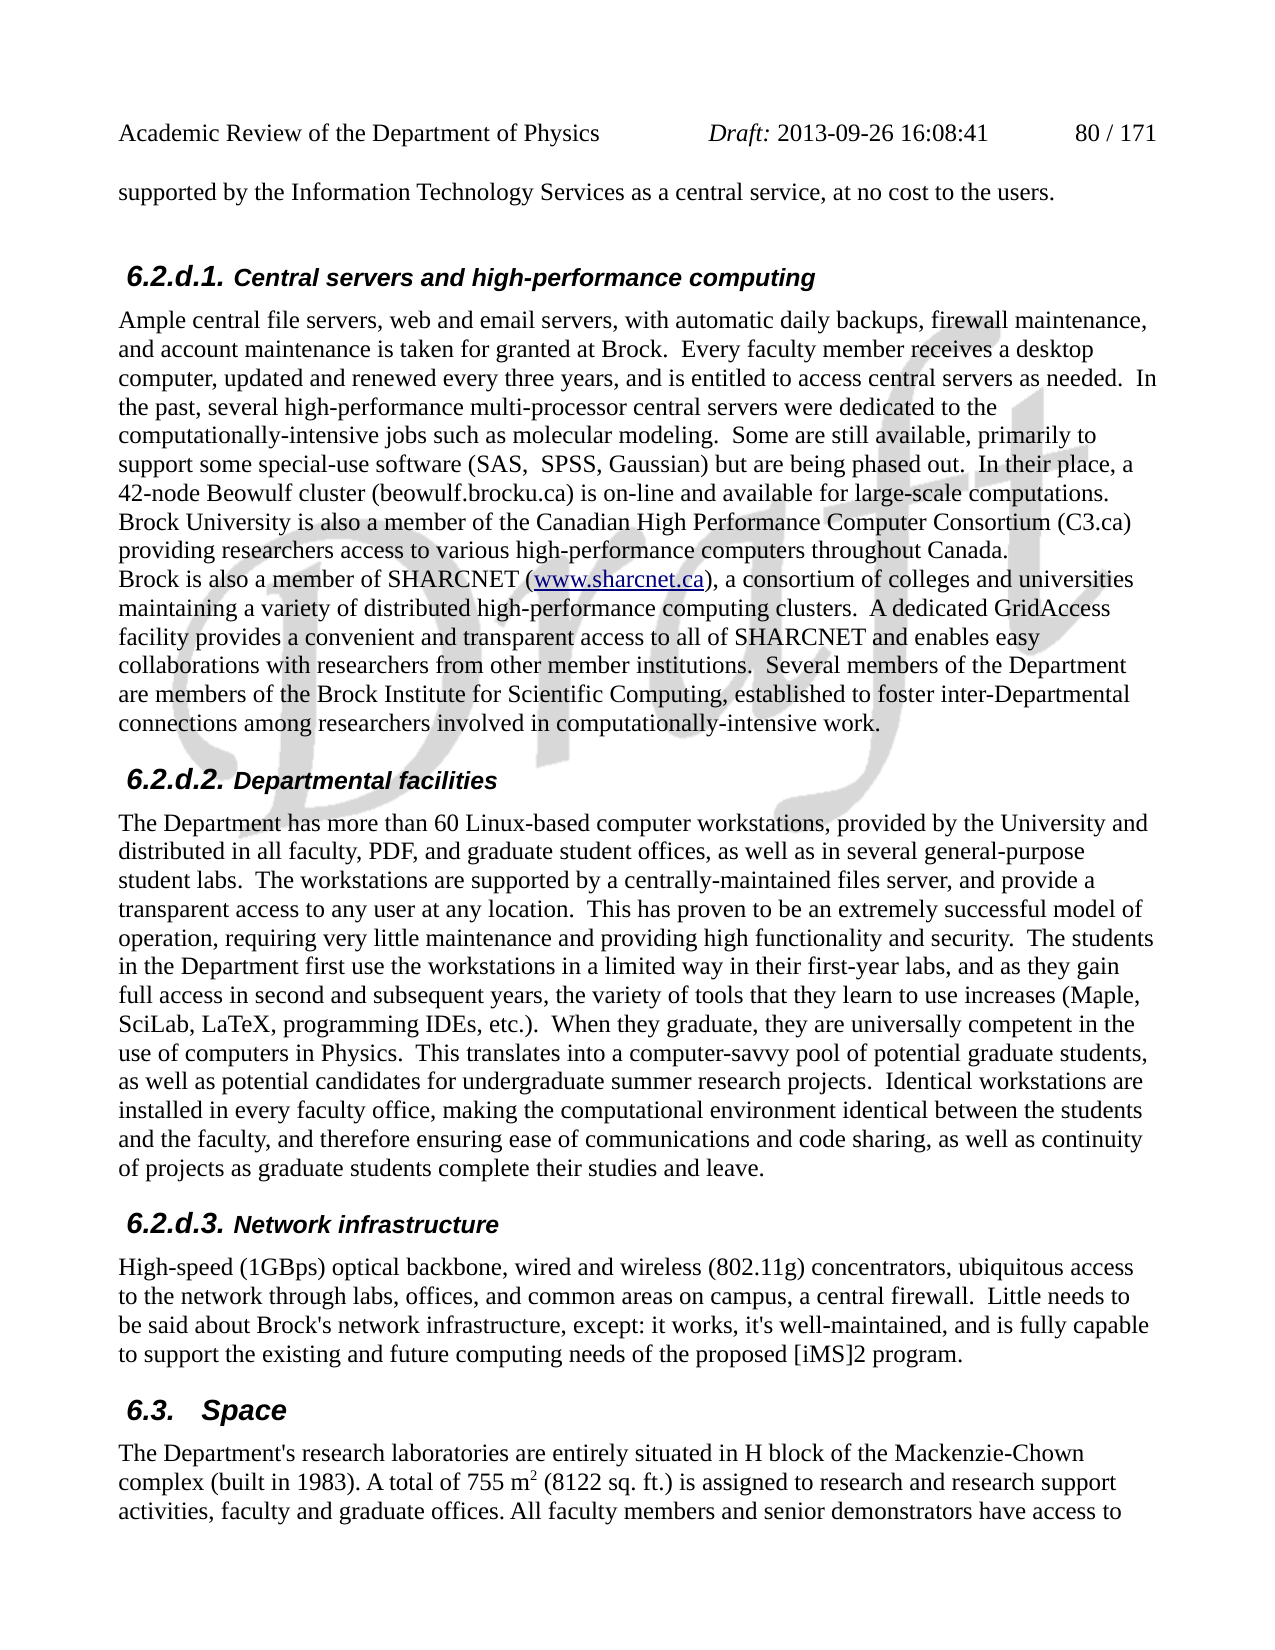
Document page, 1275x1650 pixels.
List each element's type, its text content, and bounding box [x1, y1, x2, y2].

picture [118, 737, 1157, 762]
picture [118, 1240, 1157, 1252]
picture [118, 795, 1157, 808]
picture [118, 1426, 1157, 1438]
picture [118, 118, 1157, 177]
picture [118, 1367, 1157, 1392]
subtitle Departmental facilities [118, 762, 1157, 795]
picture [118, 206, 1157, 259]
text Ample central file servers, web and email servers, with automatic daily backups, firewall maintenance, and account maintenance is taken for granted at Brock. Every faculty member receives a desktop computer, updated and renewed every three years, and is entitled to access central servers as needed. In the past, several high-performance multi-processor central servers were dedicated to the computationally-intensive jobs such as molecular modeling. Some are still available, primarily to support some special-use software (SAS, SPSS, Gaussian) but are being phased out. In their place, a 42-node Beowulf cluster (beowulf.brocku.ca) is on-line and available for large-scale computations. Brock University is also a member of the Canadian High Performance Computer Consortium (C3.ca) providing researchers access to various high-performance computers throughout Canada. [118, 305, 1157, 564]
subtitle Network infrastructure [118, 1206, 1157, 1240]
picture [118, 293, 1157, 305]
text The Department has more than 60 Linux-based computer workstations, provided by the University and distributed in all faculty, PDF, and graduate student offices, as well as in several general-purpose student labs. The workstations are supported by a centrally-maintained files server, and provide a transparent access to any user at any location. This has proven to be an extremely successful model of operation, requiring very little maintenance and providing high functionality and security. The students in the Department first use the workstations in a limited way in their first-year labs, and as they gain full access in second and subsequent years, the variety of tools that they learn to use increases (Maple, SciLab, LaTeX, programming IDEs, etc.). When they graduate, they are universally competent in the use of computers in Physics. This translates into a computer-savvy pool of potential graduate students, as well as potential candidates for undergraduate summer research projects. Identical workstations are installed in every faculty office, making the computational environment identical between the students and the faculty, and therefore ensuring ease of communications and code sharing, as well as continuity of projects as graduate students complete their studies and leave. [118, 808, 1157, 1181]
picture [118, 1181, 1157, 1206]
picture [118, 1525, 1157, 1532]
text Brock is also a member of SHARCNET (www.sharcnet.ca), a consortium of colleges and universities maintaining a variety of distributed high-performance computing clusters. A dedicated GridAccess facility provides a convenient and transparent access to all of SHARCNET and enables easy collaborations with researchers from other member institutions. Several members of the Department are members of the Brock Institute for Scientific Computing, established to foster inter-Departmental connections among researchers involved in computationally-intensive work. [118, 564, 1157, 737]
subtitle Space [118, 1392, 1157, 1426]
text High-speed (1GBps) optical backbone, wired and wireless (802.11g) concentrators, ubiquitous access to the network through labs, offices, and common areas on campus, a central firewall. Little needs to be said about Brock's network infrastructure, except: it works, it's well-maintained, and is fully capable to support the existing and future computing needs of the proposed [iMS]2 program. [118, 1252, 1157, 1367]
subtitle Central servers and high-performance computing [118, 259, 1157, 293]
text The Department's research laboratories are entirely situated in H block of the Mackenzie-Chown complex (built in 1983). A total of 755 m2 (8122 sq. ft.) is assigned to research and research support activities, faculty and graduate offices. All faculty members and senior demonstrators have access to [118, 1438, 1157, 1525]
text supported by the Information Technology Services as a central service, at no cost to the users. [118, 177, 1157, 206]
